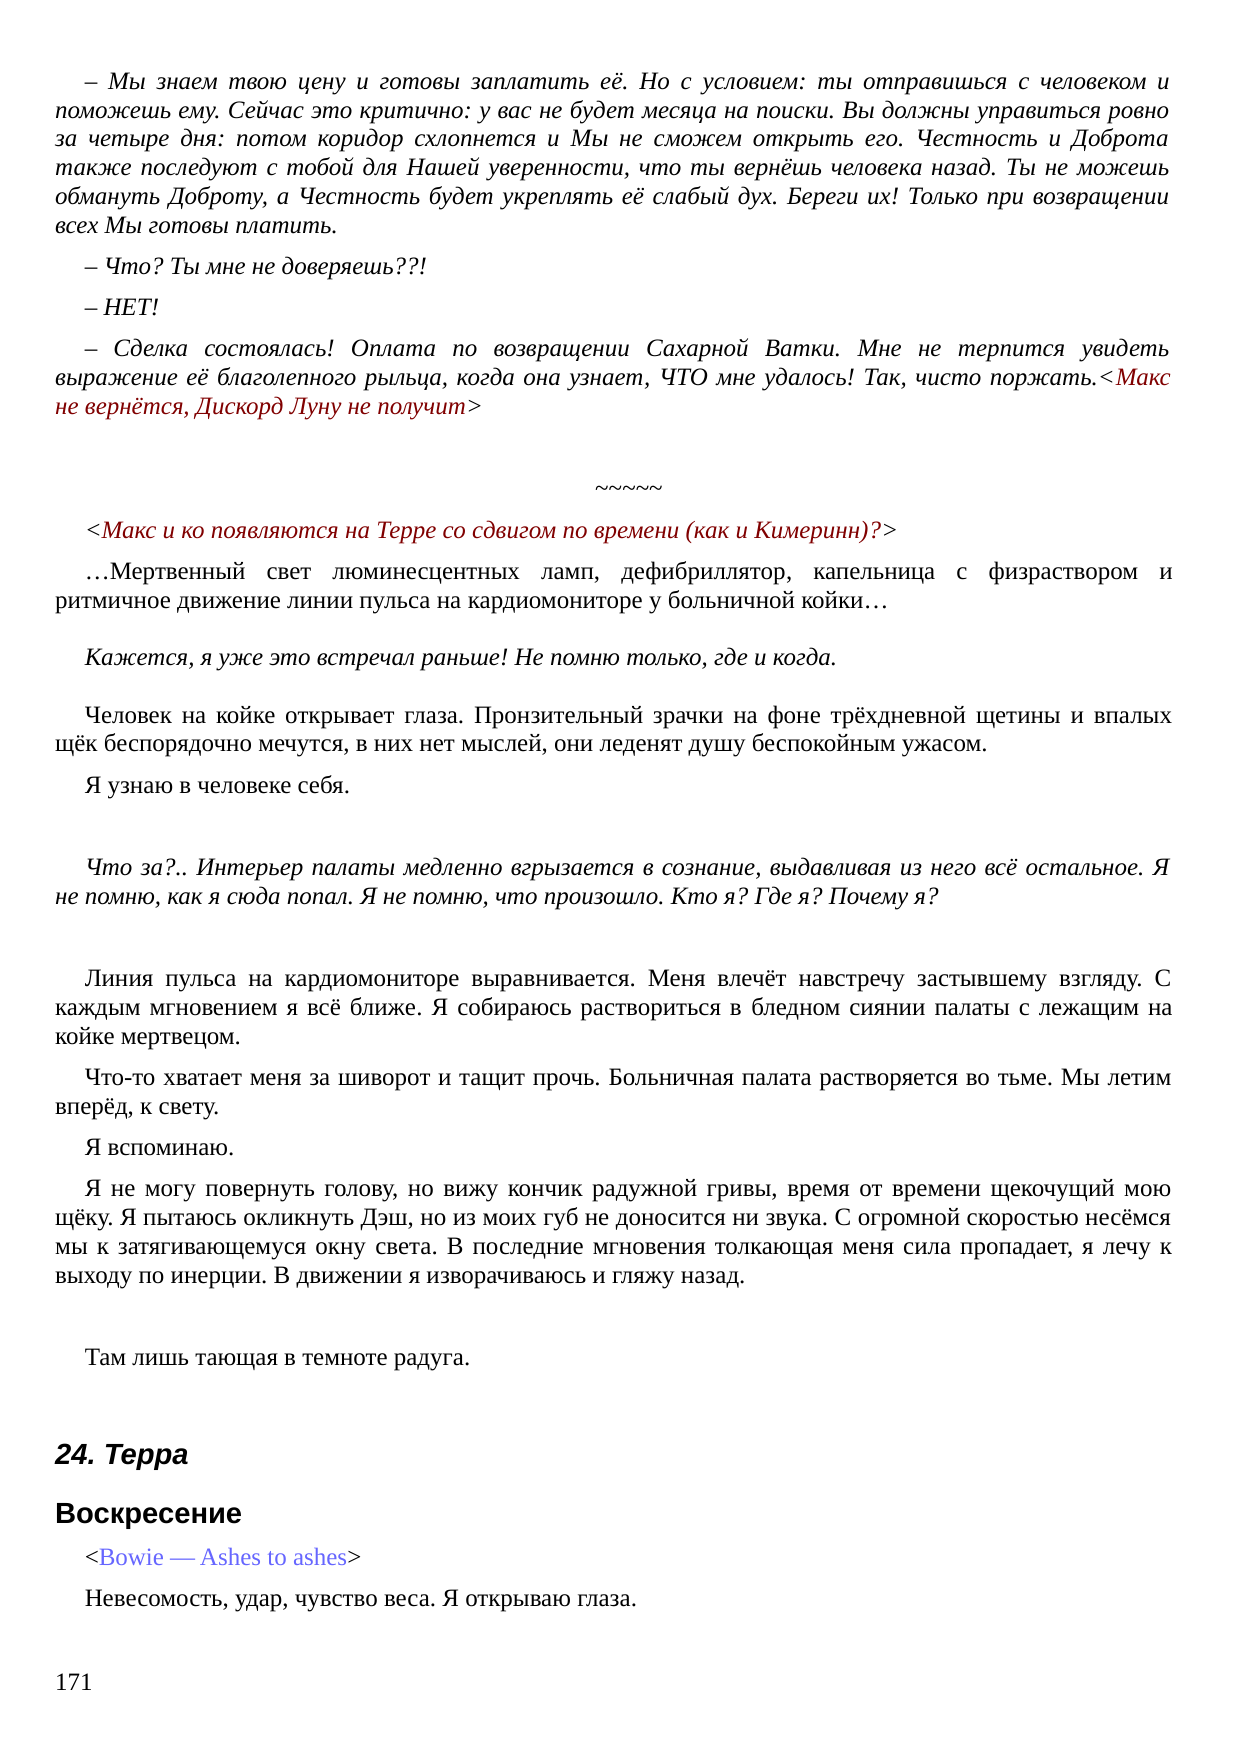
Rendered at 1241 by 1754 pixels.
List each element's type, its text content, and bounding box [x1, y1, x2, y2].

text Я вспоминаю. [55, 1132, 1173, 1161]
text – Мы знаем твою цену и готовы заплатить её. Но с условием: ты отправишься с человеком и поможешь ему. Сейчас это критично: у вас не будет месяца на поиски. Вы должны управиться ровно за четыре дня: потом коридор схлопнется и Мы не сможем открыть его. Честность и Доброта также последуют с тобой для Нашей уверенности, что ты вернёшь человека назад. Ты не можешь обмануть Доброту, а Честность будет укреплять её слабый дух. Береги их! Только при возвращении всех Мы готовы платить. [55, 66, 1173, 238]
text Там лишь тающая в темноте радуга. [55, 1342, 1173, 1371]
text – Сделка состоялась! Оплата по возвращении Сахарной Ватки. Мне не терпится увидеть выражение её благолепного рыльца, когда она узнает, ЧТО мне удалось! Так, чисто поржать.<Макс не вернётся, Дискорд Луну не получит> [55, 333, 1173, 420]
text – НЕТ! [55, 292, 1173, 321]
text Что-то хватает меня за шиворот и тащит прочь. Больничная палата растворяется во тьме. Мы летим вперёд, к свету. [55, 1062, 1173, 1120]
text Я узнаю в человеке себя. [55, 770, 1173, 798]
text Человек на койке открывает глаза. Пронзительный зрачки на фоне трёхдневной щетины и впалых щёк беспорядочно мечутся, в них нет мыслей, они леденят душу беспокойным ужасом. [55, 700, 1173, 757]
text <Bowie — Ashes to ashes> [55, 1542, 1173, 1571]
subtitle 24. Терра [55, 1437, 1173, 1471]
text Невесомость, удар, чувство веса. Я открываю глаза. [55, 1583, 1173, 1612]
text <Макс и ко появляются на Терре со сдвигом по времени (как и Кимеринн)?> [55, 515, 1173, 543]
text Я не могу повернуть голову, но вижу кончик радужной гривы, время от времени щекочущий мою щёку. Я пытаюсь окликнуть Дэш, но из моих губ не доносится ни звука. С огромной скоростью несёмся мы к затягивающемуся окну света. В последние мгновения толкающая меня сила пропадает, я лечу к выходу по инерции. В движении я изворачиваюсь и гляжу назад. [55, 1173, 1173, 1288]
text Кажется, я уже это встречал раньше! Не помню только, где и когда. [55, 642, 1173, 671]
subtitle Воскресение [55, 1496, 1173, 1529]
text Что за?.. Интерьер палаты медленно вгрызается в сознание, выдавливая из него всё остальное. Я не помню, как я сюда попал. Я не помню, что произошло. Кто я? Где я? Почему я? [55, 852, 1173, 910]
text Линия пульса на кардиомониторе выравнивается. Меня влечёт навстречу застывшему взгляду. С каждым мгновением я всё ближе. Я собираюсь раствориться в бледном сиянии палаты с лежащим на койке мертвецом. [55, 963, 1173, 1050]
text – Что? Ты мне не доверяешь??! [55, 251, 1173, 280]
text ~~~~~ [55, 473, 1173, 502]
text …Мертвенный свет люминесцентных ламп, дефибриллятор, капельница с физраствором и ритмичное движение линии пульса на кардиомониторе у больничной койки… [55, 556, 1173, 613]
